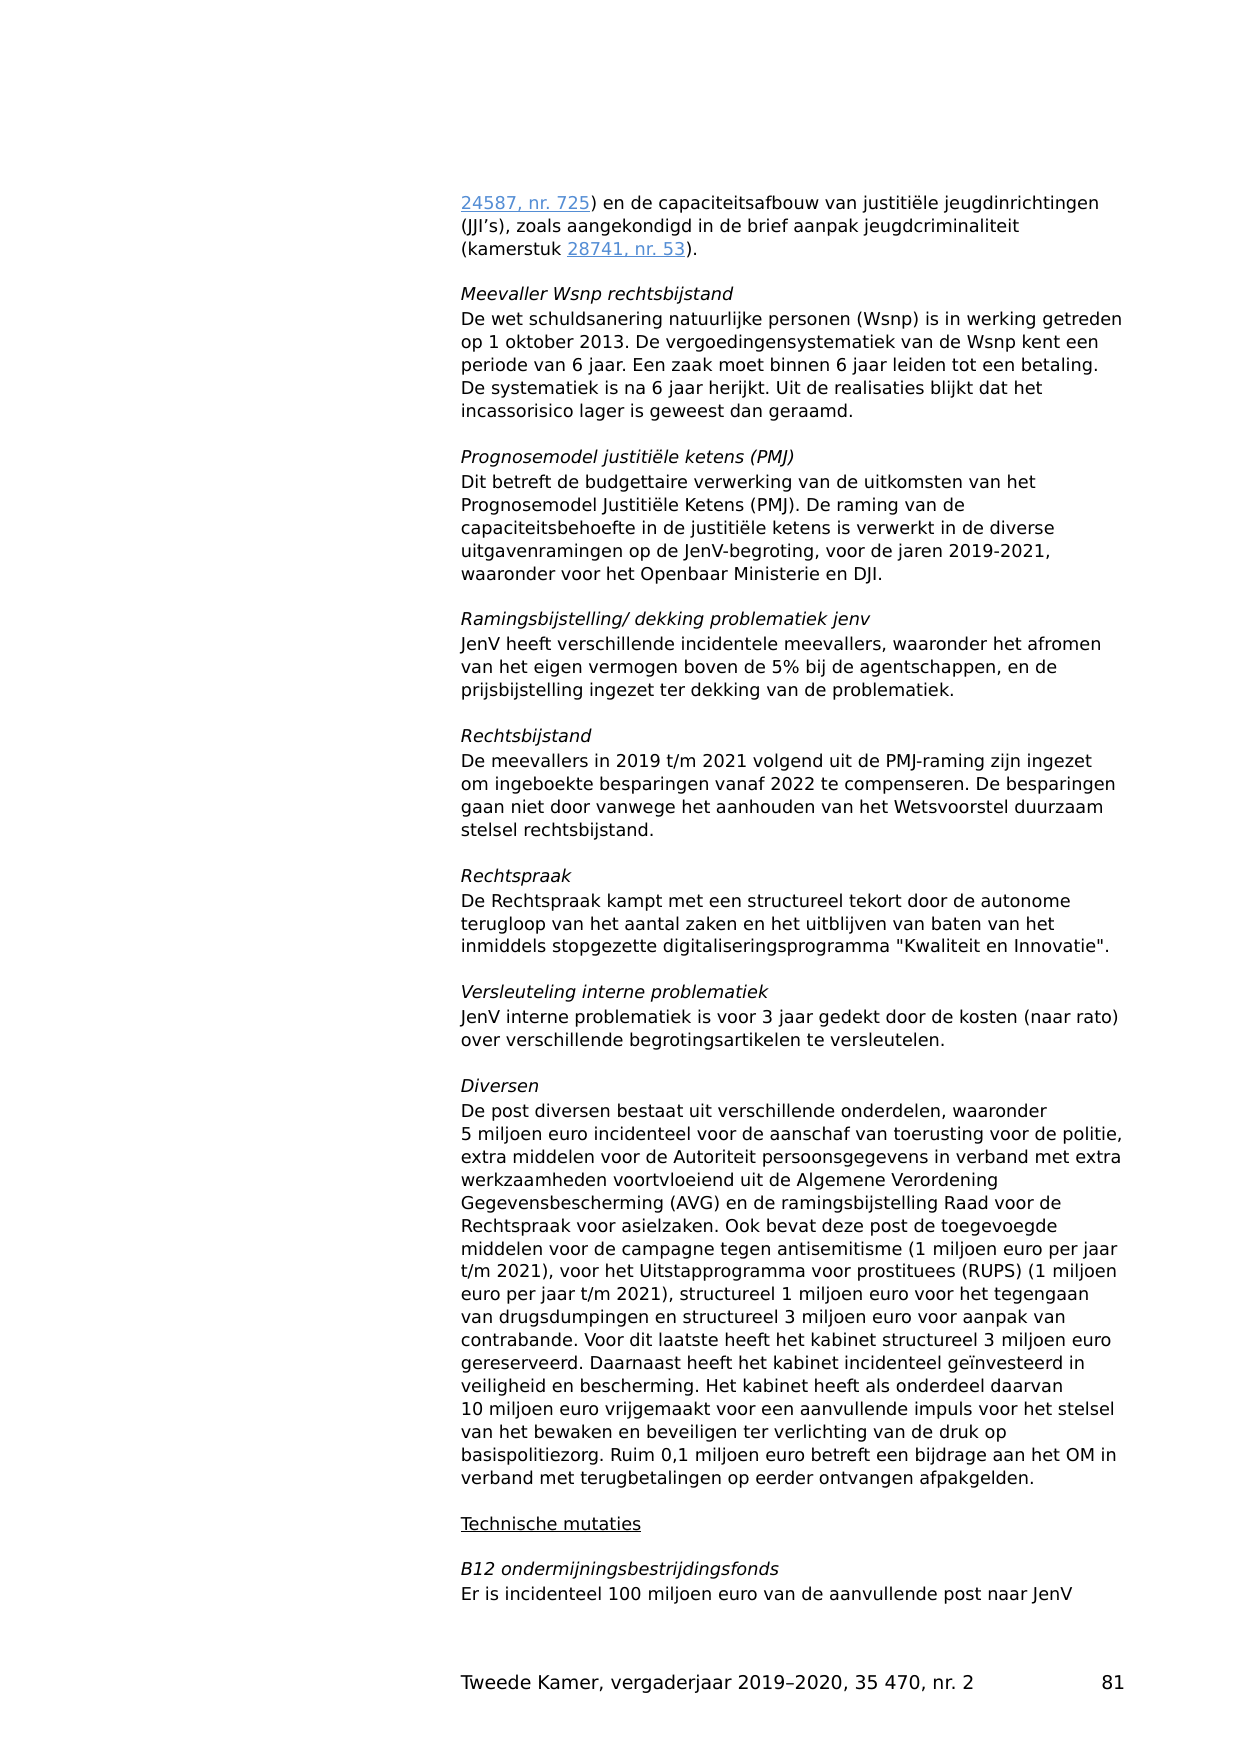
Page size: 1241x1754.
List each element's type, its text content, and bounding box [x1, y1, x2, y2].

text 24587, nr. 725) en de capaciteitsafbouw van justitiële jeugdinrichtingen (JJI’s), zoals aangekondigd in de brief aanpak jeugdcriminaliteit (kamerstuk 28741, nr. 53). [461, 191, 1125, 259]
text De wet schuldsanering natuurlijke personen (Wsnp) is in werking getreden op 1 oktober 2013. De vergoedingensystematiek van de Wsnp kent een periode van 6 jaar. Een zaak moet binnen 6 jaar leiden tot een betaling. De systematiek is na 6 jaar herijkt. Uit de realisaties blijkt dat het incassorisico lager is geweest dan geraamd. [461, 307, 1125, 422]
text Diversen [461, 1074, 1125, 1097]
text Meevaller Wsnp rechtsbijstand [461, 282, 1125, 305]
text Prognosemodel justitiële ketens (PMJ) [461, 445, 1125, 468]
text Ramingsbijstelling/ dekking problematiek jenv [461, 607, 1125, 630]
text De meevallers in 2019 t/m 2021 volgend uit de PMJ-raming zijn ingezet om ingeboekte besparingen vanaf 2022 te compenseren. De besparingen gaan niet door vanwege het aanhouden van het Wetsvoorstel duurzaam stelsel rechtsbijstand. [461, 749, 1125, 841]
text Dit betreft de budgettaire verwerking van de uitkomsten van het Prognosemodel Justitiële Ketens (PMJ). De raming van de capaciteitsbehoefte in de justitiële ketens is verwerkt in de diverse uitgavenramingen op de JenV-begroting, voor de jaren 2019-2021, waaronder voor het Openbaar Ministerie en DJI. [461, 470, 1125, 584]
text JenV interne problematiek is voor 3 jaar gedekt door de kosten (naar rato) over verschillende begrotingsartikelen te versleutelen. [461, 1005, 1125, 1051]
text Technische mutaties [461, 1512, 1125, 1534]
text JenV heeft verschillende incidentele meevallers, waaronder het afromen van het eigen vermogen boven de 5% bij de agentschappen, en de prijsbijstelling ingezet ter dekking van de problematiek. [461, 632, 1125, 701]
text Rechtspraak [461, 864, 1125, 887]
text Rechtsbijstand [461, 724, 1125, 747]
text Versleuteling interne problematiek [461, 980, 1125, 1003]
text Er is incidenteel 100 miljoen euro van de aanvullende post naar JenV [461, 1582, 1125, 1605]
text De Rechtspraak kampt met een structureel tekort door de autonome terugloop van het aantal zaken en het uitblijven van baten van het inmiddels stopgezette digitaliseringsprogramma "Kwaliteit en Innovatie". [461, 889, 1125, 957]
text B12 ondermijningsbestrijdingsfonds [461, 1557, 1125, 1580]
text De post diversen bestaat uit verschillende onderdelen, waaronder 5 miljoen euro incidenteel voor de aanschaf van toerusting voor de politie, extra middelen voor de Autoriteit persoonsgegevens in verband met extra werkzaamheden voortvloeiend uit de Algemene Verordening Gegevensbescherming (AVG) en de ramingsbijstelling Raad voor de Rechtspraak voor asielzaken. Ook bevat deze post de toegevoegde middelen voor de campagne tegen antisemitisme (1 miljoen euro per jaar t/m 2021), voor het Uitstapprogramma voor prostituees (RUPS) (1 miljoen euro per jaar t/m 2021), structureel 1 miljoen euro voor het tegengaan van drugsdumpingen en structureel 3 miljoen euro voor aanpak van contrabande. Voor dit laatste heeft het kabinet structureel 3 miljoen euro gereserveerd. Daarnaast heeft het kabinet incidenteel geïnvesteerd in veiligheid en bescherming. Het kabinet heeft als onderdeel daarvan 10 miljoen euro vrijgemaakt voor een aanvullende impuls voor het stelsel van het bewaken en beveiligen ter verlichting van de druk op basispolitiezorg. Ruim 0,1 miljoen euro betreft een bijdrage aan het OM in verband met terugbetalingen op eerder ontvangen afpakgelden. [461, 1099, 1125, 1489]
